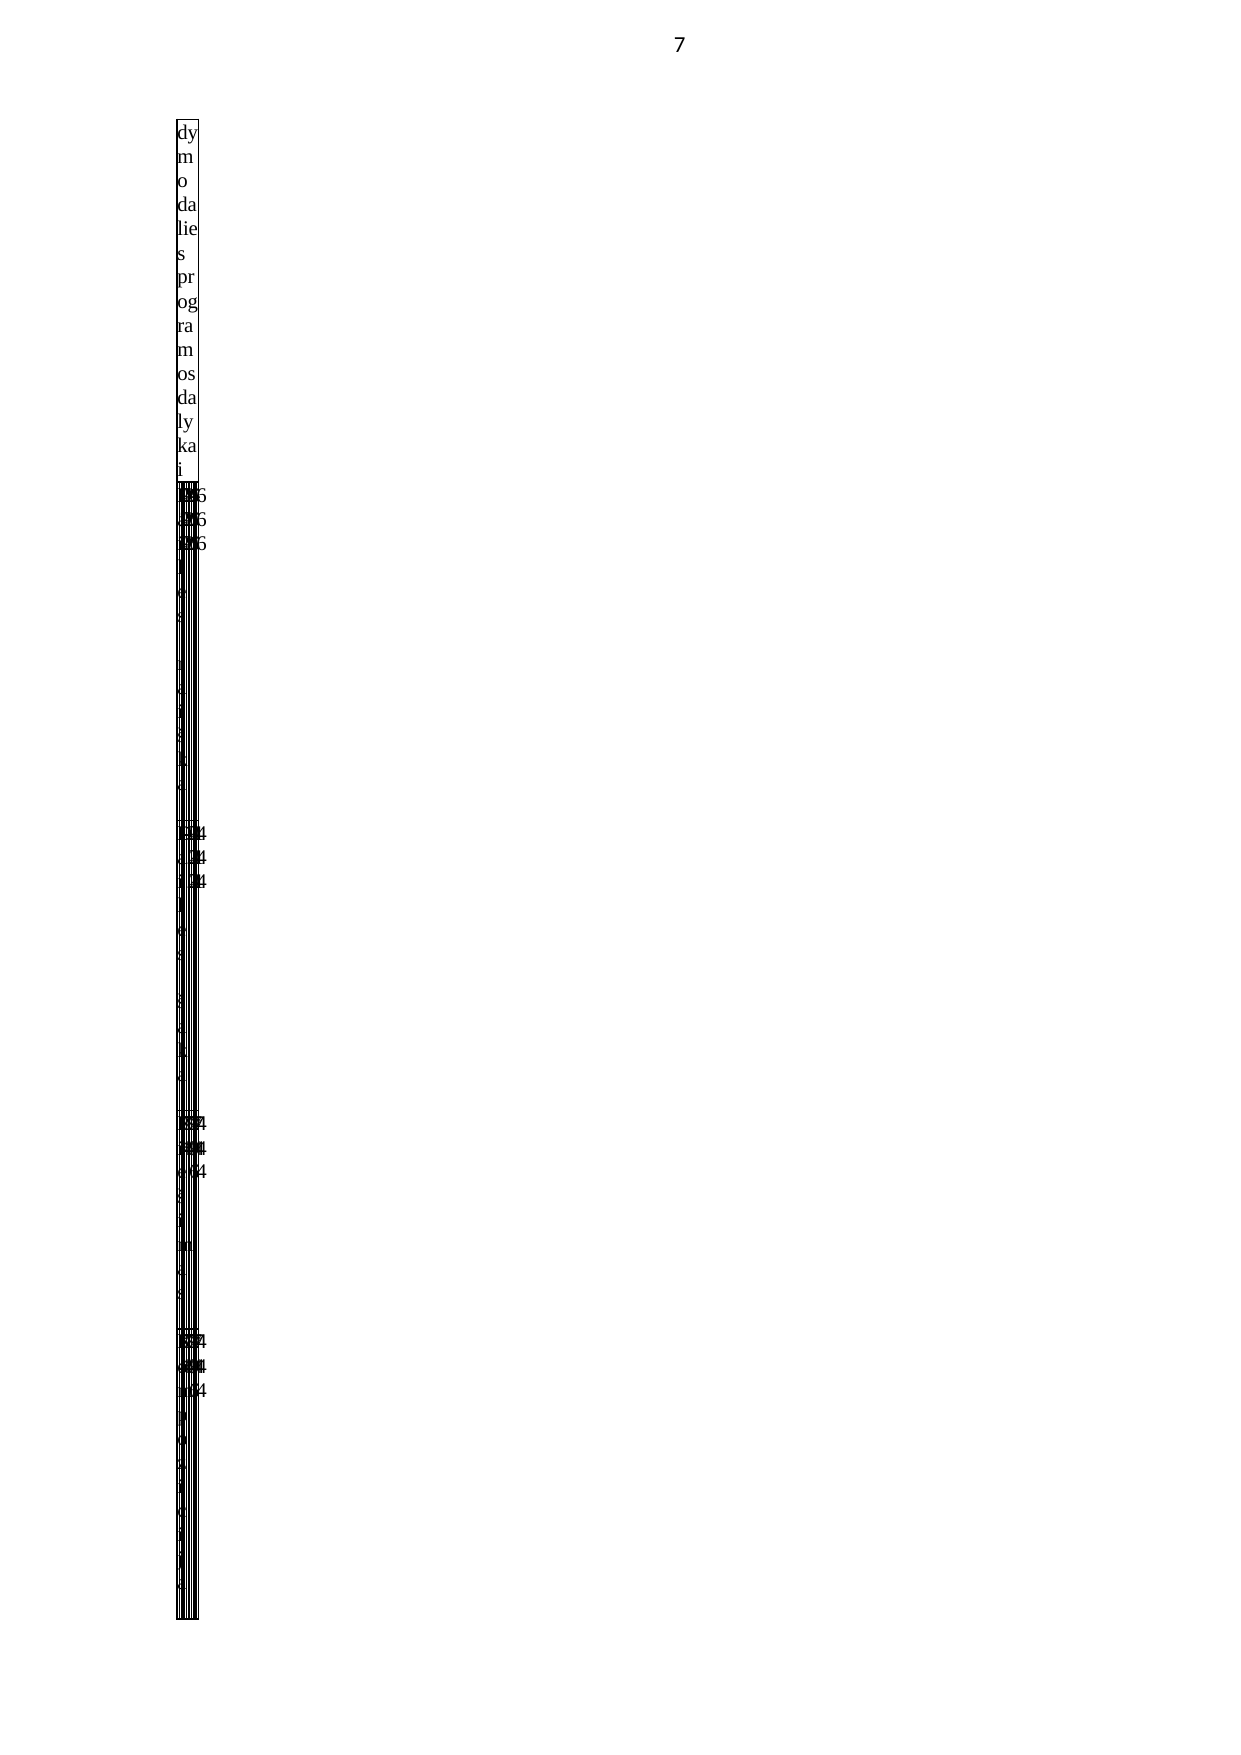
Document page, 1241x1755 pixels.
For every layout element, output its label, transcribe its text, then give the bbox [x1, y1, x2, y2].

table_cell dymo dalies programos dalykai [178, 120, 198, 481]
